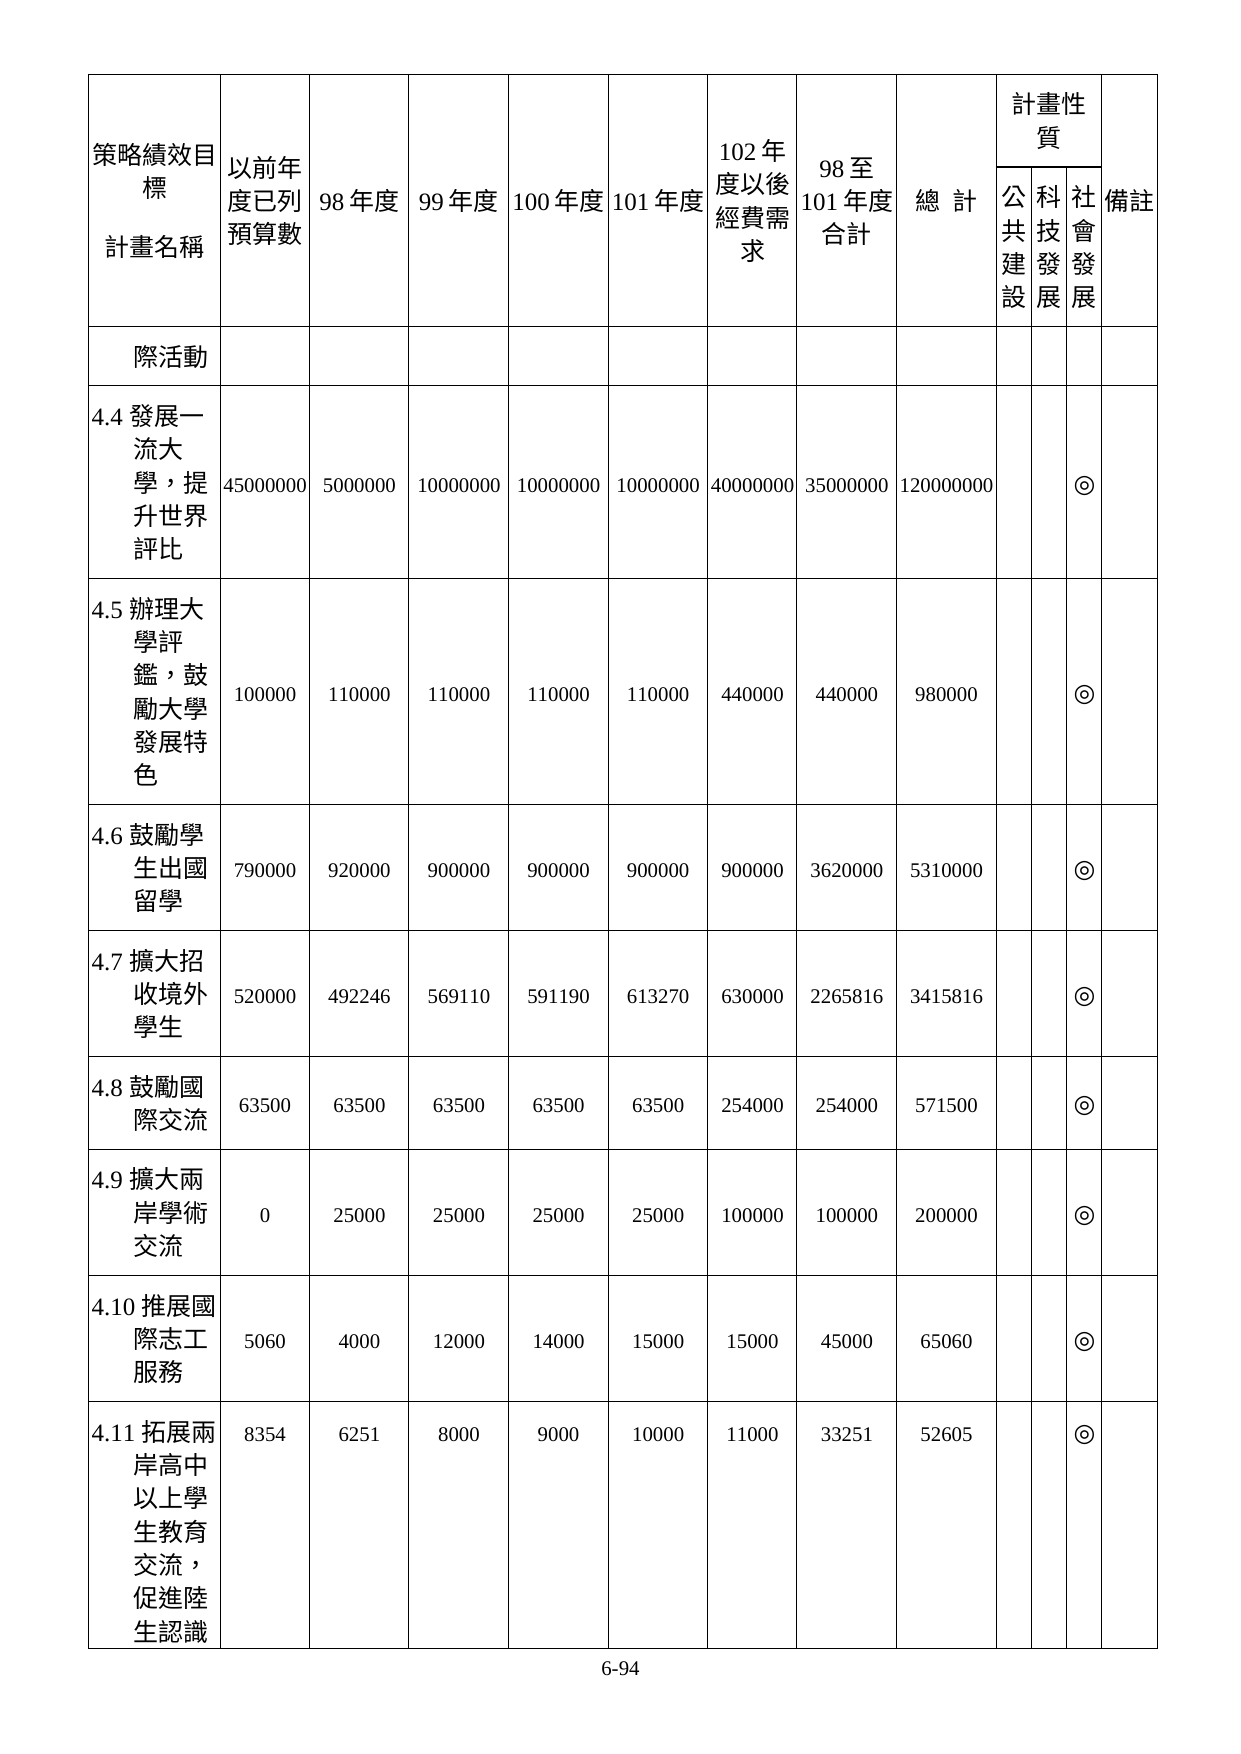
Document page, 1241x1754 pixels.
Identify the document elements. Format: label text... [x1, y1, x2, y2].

table_cell 25000 [609, 1150, 707, 1275]
table_cell 100000 [797, 1150, 896, 1275]
table_cell 5000000 [310, 386, 408, 578]
table_cell 35000000 [797, 386, 896, 578]
table_cell [509, 327, 608, 385]
table_cell 63500 [509, 1057, 608, 1149]
table_cell ◎ [1067, 805, 1101, 930]
table_cell 4.6 鼓勵學生出國留學 [89, 805, 220, 930]
table_cell 4.8 鼓勵國際交流 [89, 1057, 220, 1149]
table_cell 900000 [708, 805, 796, 930]
table_cell ◎ [1067, 1402, 1101, 1648]
table_cell [310, 327, 408, 385]
table_cell 3620000 [797, 805, 896, 930]
table_cell 571500 [897, 1057, 996, 1149]
table_cell 569110 [409, 931, 508, 1056]
table_cell [1032, 386, 1066, 578]
table_cell 0 [221, 1150, 309, 1275]
table_cell 5060 [221, 1276, 309, 1401]
table_cell [897, 327, 996, 385]
table_cell 63500 [609, 1057, 707, 1149]
table_cell 10000000 [609, 386, 707, 578]
table_cell 254000 [797, 1057, 896, 1149]
table_cell 591190 [509, 931, 608, 1056]
table_cell 25000 [509, 1150, 608, 1275]
table_cell 9000 [509, 1402, 608, 1648]
table_cell [1032, 1150, 1066, 1275]
table_cell [997, 327, 1031, 385]
table_cell 2265816 [797, 931, 896, 1056]
table_cell [1102, 1402, 1157, 1648]
table_cell 900000 [409, 805, 508, 930]
table_cell [221, 327, 309, 385]
table_cell 900000 [609, 805, 707, 930]
table_cell 45000000 [221, 386, 309, 578]
table_cell 10000000 [409, 386, 508, 578]
table_cell [1102, 1057, 1157, 1149]
table_cell 110000 [609, 579, 707, 804]
table_cell [1102, 579, 1157, 804]
table_cell [1032, 1057, 1066, 1149]
table_cell 980000 [897, 579, 996, 804]
table_cell [1032, 805, 1066, 930]
table_cell 100000 [708, 1150, 796, 1275]
table_cell 11000 [708, 1402, 796, 1648]
table_cell [1102, 327, 1157, 385]
table_header 100年度 [509, 75, 608, 326]
table_cell 8000 [409, 1402, 508, 1648]
table_cell 15000 [609, 1276, 707, 1401]
table_cell 613270 [609, 931, 707, 1056]
table_header 98年度 [310, 75, 408, 326]
table_cell ◎ [1067, 579, 1101, 804]
table_cell [997, 805, 1031, 930]
table_cell 63500 [310, 1057, 408, 1149]
table_cell 100000 [221, 579, 309, 804]
table_cell ◎ [1067, 931, 1101, 1056]
table_cell 25000 [409, 1150, 508, 1275]
table_header 101年度 [609, 75, 707, 326]
table_cell 公共建設 [997, 168, 1031, 326]
table_cell 630000 [708, 931, 796, 1056]
table_header 98至101年度合計 [797, 75, 896, 326]
table_cell [1102, 1150, 1157, 1275]
table_cell [1032, 1402, 1066, 1648]
table_cell 440000 [708, 579, 796, 804]
table_cell ◎ [1067, 386, 1101, 578]
table_cell 33251 [797, 1402, 896, 1648]
table_cell 200000 [897, 1150, 996, 1275]
table_cell [1067, 327, 1101, 385]
table_cell 45000 [797, 1276, 896, 1401]
table_cell [997, 386, 1031, 578]
table_cell 12000 [409, 1276, 508, 1401]
table_cell [1032, 579, 1066, 804]
table_cell ◎ [1067, 1057, 1101, 1149]
table_cell [1032, 1276, 1066, 1401]
table_cell [1102, 931, 1157, 1056]
table_header 總 計 [897, 75, 996, 326]
table_cell [1102, 386, 1157, 578]
table_cell 3415816 [897, 931, 996, 1056]
table_cell 科技發展 [1032, 168, 1066, 326]
table_cell 社會發展 [1067, 168, 1101, 326]
table_cell 6251 [310, 1402, 408, 1648]
table_cell 4.4 發展一流大學，提升世界評比 [89, 386, 220, 578]
table_cell 63500 [409, 1057, 508, 1149]
table_cell 920000 [310, 805, 408, 930]
table_cell 8354 [221, 1402, 309, 1648]
table_header 備註 [1102, 75, 1157, 326]
table_cell [997, 1276, 1031, 1401]
table_cell ◎ [1067, 1276, 1101, 1401]
table_cell [1102, 805, 1157, 930]
table_cell 25000 [310, 1150, 408, 1275]
table_cell [997, 1057, 1031, 1149]
table_cell [997, 931, 1031, 1056]
table_cell 5310000 [897, 805, 996, 930]
table_cell 520000 [221, 931, 309, 1056]
table_cell 15000 [708, 1276, 796, 1401]
table_cell 440000 [797, 579, 896, 804]
table_cell 4.5 辦理大學評鑑，鼓勵大學發展特色 [89, 579, 220, 804]
table_cell 900000 [509, 805, 608, 930]
table_header 99年度 [409, 75, 508, 326]
table_cell [409, 327, 508, 385]
table_cell [797, 327, 896, 385]
table_cell [609, 327, 707, 385]
table_cell 110000 [310, 579, 408, 804]
table_header 以前年度已列預算數 [221, 75, 309, 326]
table_cell [997, 1402, 1031, 1648]
table_cell 4.10 推展國際志工服務 [89, 1276, 220, 1401]
table_cell 4.9 擴大兩岸學術交流 [89, 1150, 220, 1275]
table_cell 際活動 [89, 327, 220, 385]
table_header 計畫性質 [997, 75, 1101, 166]
table_cell 65060 [897, 1276, 996, 1401]
table_cell 10000000 [509, 386, 608, 578]
table_cell 4.11 拓展兩岸高中以上學生教育交流，促進陸生認識 [89, 1402, 220, 1648]
table_cell [997, 1150, 1031, 1275]
table_cell 790000 [221, 805, 309, 930]
table_cell 492246 [310, 931, 408, 1056]
table_header 102年度以後經費需求 [708, 75, 796, 326]
table_cell 110000 [509, 579, 608, 804]
table_cell 63500 [221, 1057, 309, 1149]
table_cell 14000 [509, 1276, 608, 1401]
table_cell 40000000 [708, 386, 796, 578]
table_cell [1102, 1276, 1157, 1401]
table_cell 4.7 擴大招收境外學生 [89, 931, 220, 1056]
table_cell 120000000 [897, 386, 996, 578]
table_cell 4000 [310, 1276, 408, 1401]
table_cell 254000 [708, 1057, 796, 1149]
table_cell 10000 [609, 1402, 707, 1648]
table_cell 110000 [409, 579, 508, 804]
table_cell ◎ [1067, 1150, 1101, 1275]
table_cell [1032, 931, 1066, 1056]
table_header 策略績效目標 計畫名稱 [89, 75, 220, 326]
table_cell 52605 [897, 1402, 996, 1648]
table_cell [708, 327, 796, 385]
table_cell [1032, 327, 1066, 385]
table_cell [997, 579, 1031, 804]
